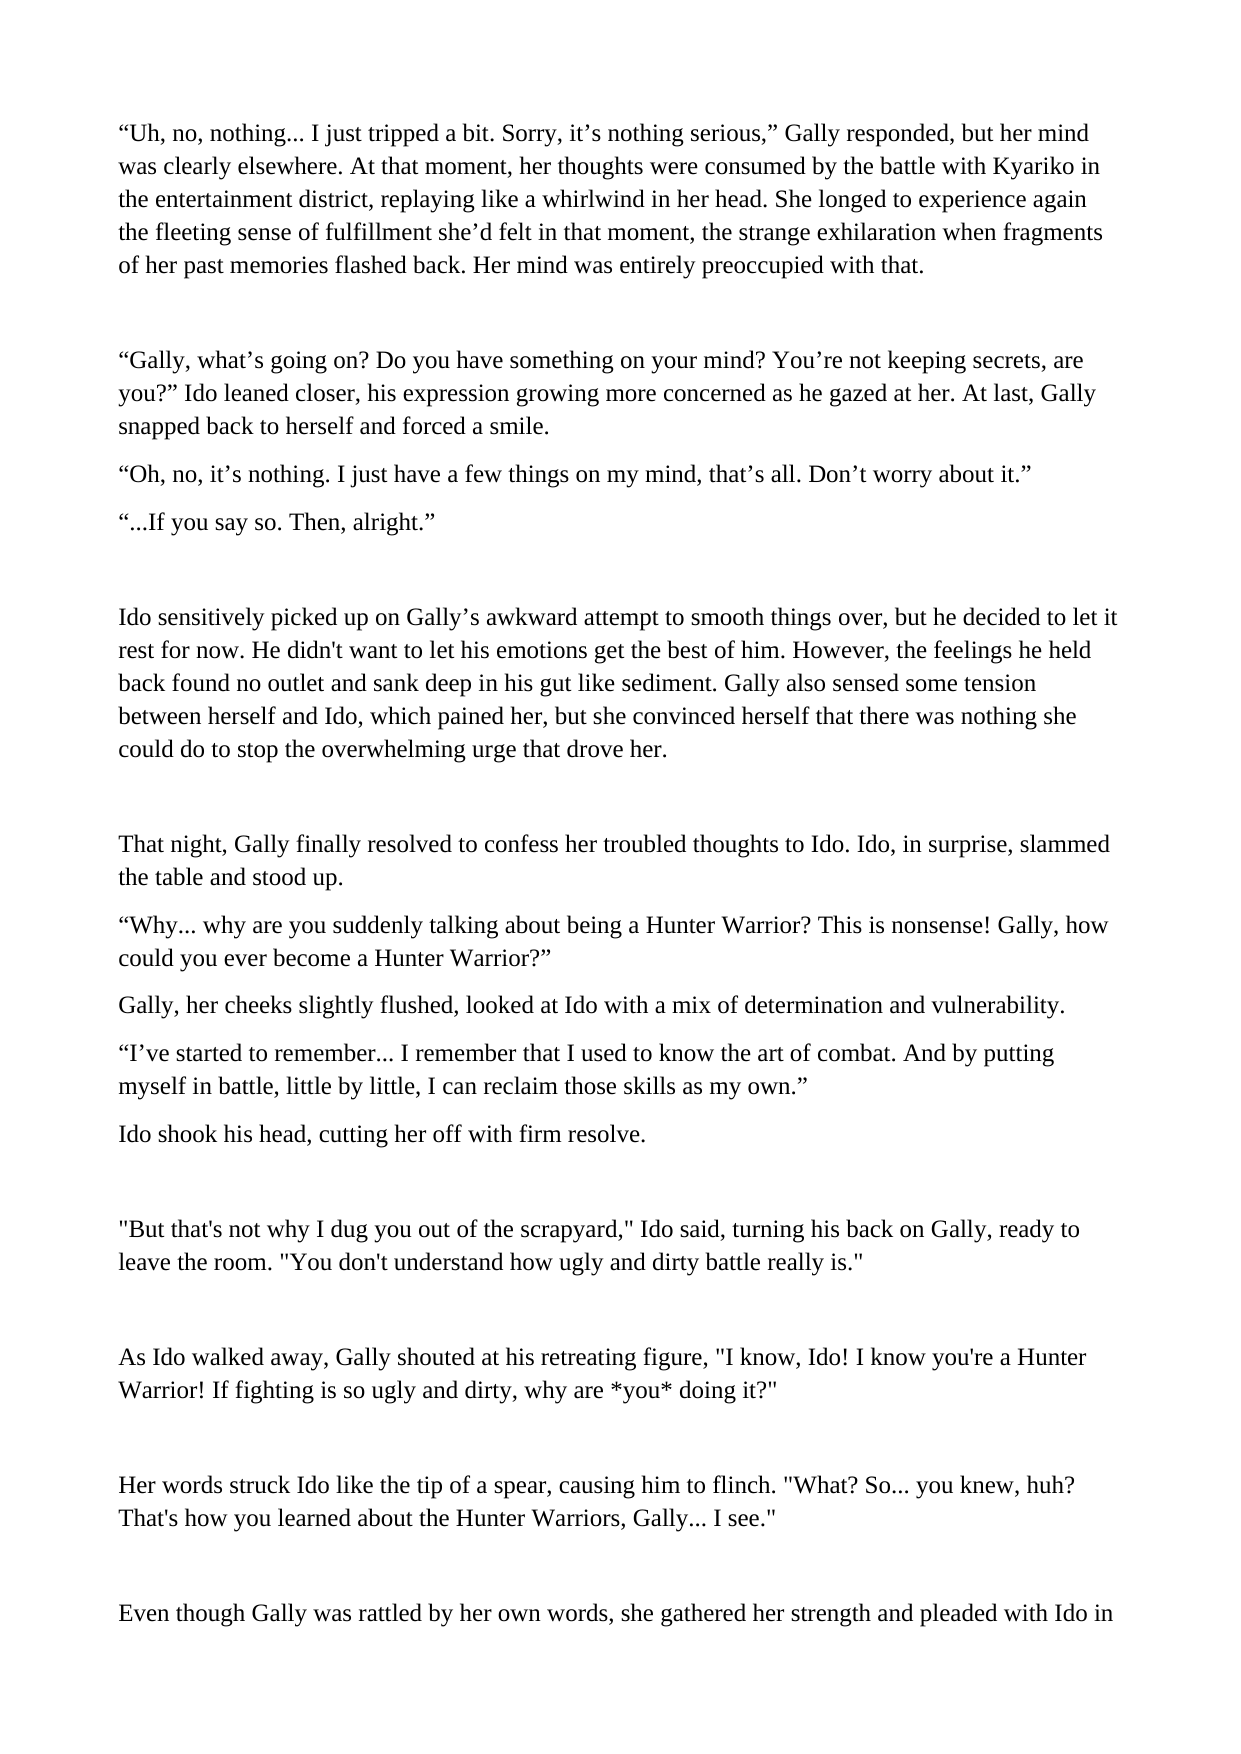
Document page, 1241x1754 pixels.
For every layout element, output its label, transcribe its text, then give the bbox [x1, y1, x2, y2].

text “Gally, what’s going on? Do you have something on your mind? You’re not keeping secrets, are you?” Ido leaned closer, his expression growing more concerned as he gazed at her. At last, Gally snapped back to herself and forced a smile. [118, 345, 1122, 440]
text “Why... why are you suddenly talking about being a Hunter Warrior? This is nonsense! Gally, how could you ever become a Hunter Warrior?” [118, 910, 1122, 972]
text "But that's not why I dug you out of the scrapyard," Ido said, turning his back on Gally, ready to leave the room. "You don't understand how ugly and dirty battle really is." [118, 1214, 1122, 1276]
text As Ido walked away, Gally shouted at his retreating figure, "I know, Ido! I know you're a Hunter Warrior! If fighting is so ugly and dirty, why are *you* doing it?" [118, 1342, 1122, 1404]
text “...If you say so. Then, alright.” [118, 507, 1122, 535]
text That night, Gally finally resolved to confess her troubled thoughts to Ido. Ido, in surprise, slammed the table and stood up. [118, 829, 1122, 891]
text Ido shook his head, cutting her off with firm resolve. [118, 1119, 1122, 1147]
text Her words struck Ido like the tip of a spear, causing him to flinch. "What? So... you knew, huh? That's how you learned about the Hunter Warriors, Gally... I see." [118, 1470, 1122, 1532]
text “I’ve started to remember... I remember that I used to know the art of combat. And by putting myself in battle, little by little, I can reclaim those skills as my own.” [118, 1038, 1122, 1100]
text “Oh, no, it’s nothing. I just have a few things on my mind, that’s all. Don’t worry about it.” [118, 459, 1122, 488]
text “Uh, no, nothing... I just tripped a bit. Sorry, it’s nothing serious,” Gally responded, but her mind was clearly elsewhere. At that moment, her thoughts were consumed by the battle with Kyariko in the entertainment district, replaying like a whirlwind in her head. She longed to experience again the fleeting sense of fulfillment she’d felt in that moment, the strange exhilaration when fragments of her past memories flashed back. Her mind was entirely preoccupied with that. [118, 118, 1122, 279]
text Even though Gally was rattled by her own words, she gathered her strength and pleaded with Ido in [118, 1598, 1122, 1627]
text Ido sensitively picked up on Gally’s awkward attempt to smooth things over, but he decided to let it rest for now. He didn't want to let his emotions get the best of him. However, the feelings he held back found no outlet and sank deep in his gut like sediment. Gally also sensed some tension between herself and Ido, which pained her, but she convinced herself that there was nothing she could do to stop the overwhelming urge that drove her. [118, 602, 1122, 763]
text Gally, her cheeks slightly flushed, looked at Ido with a mix of determination and vulnerability. [118, 990, 1122, 1019]
